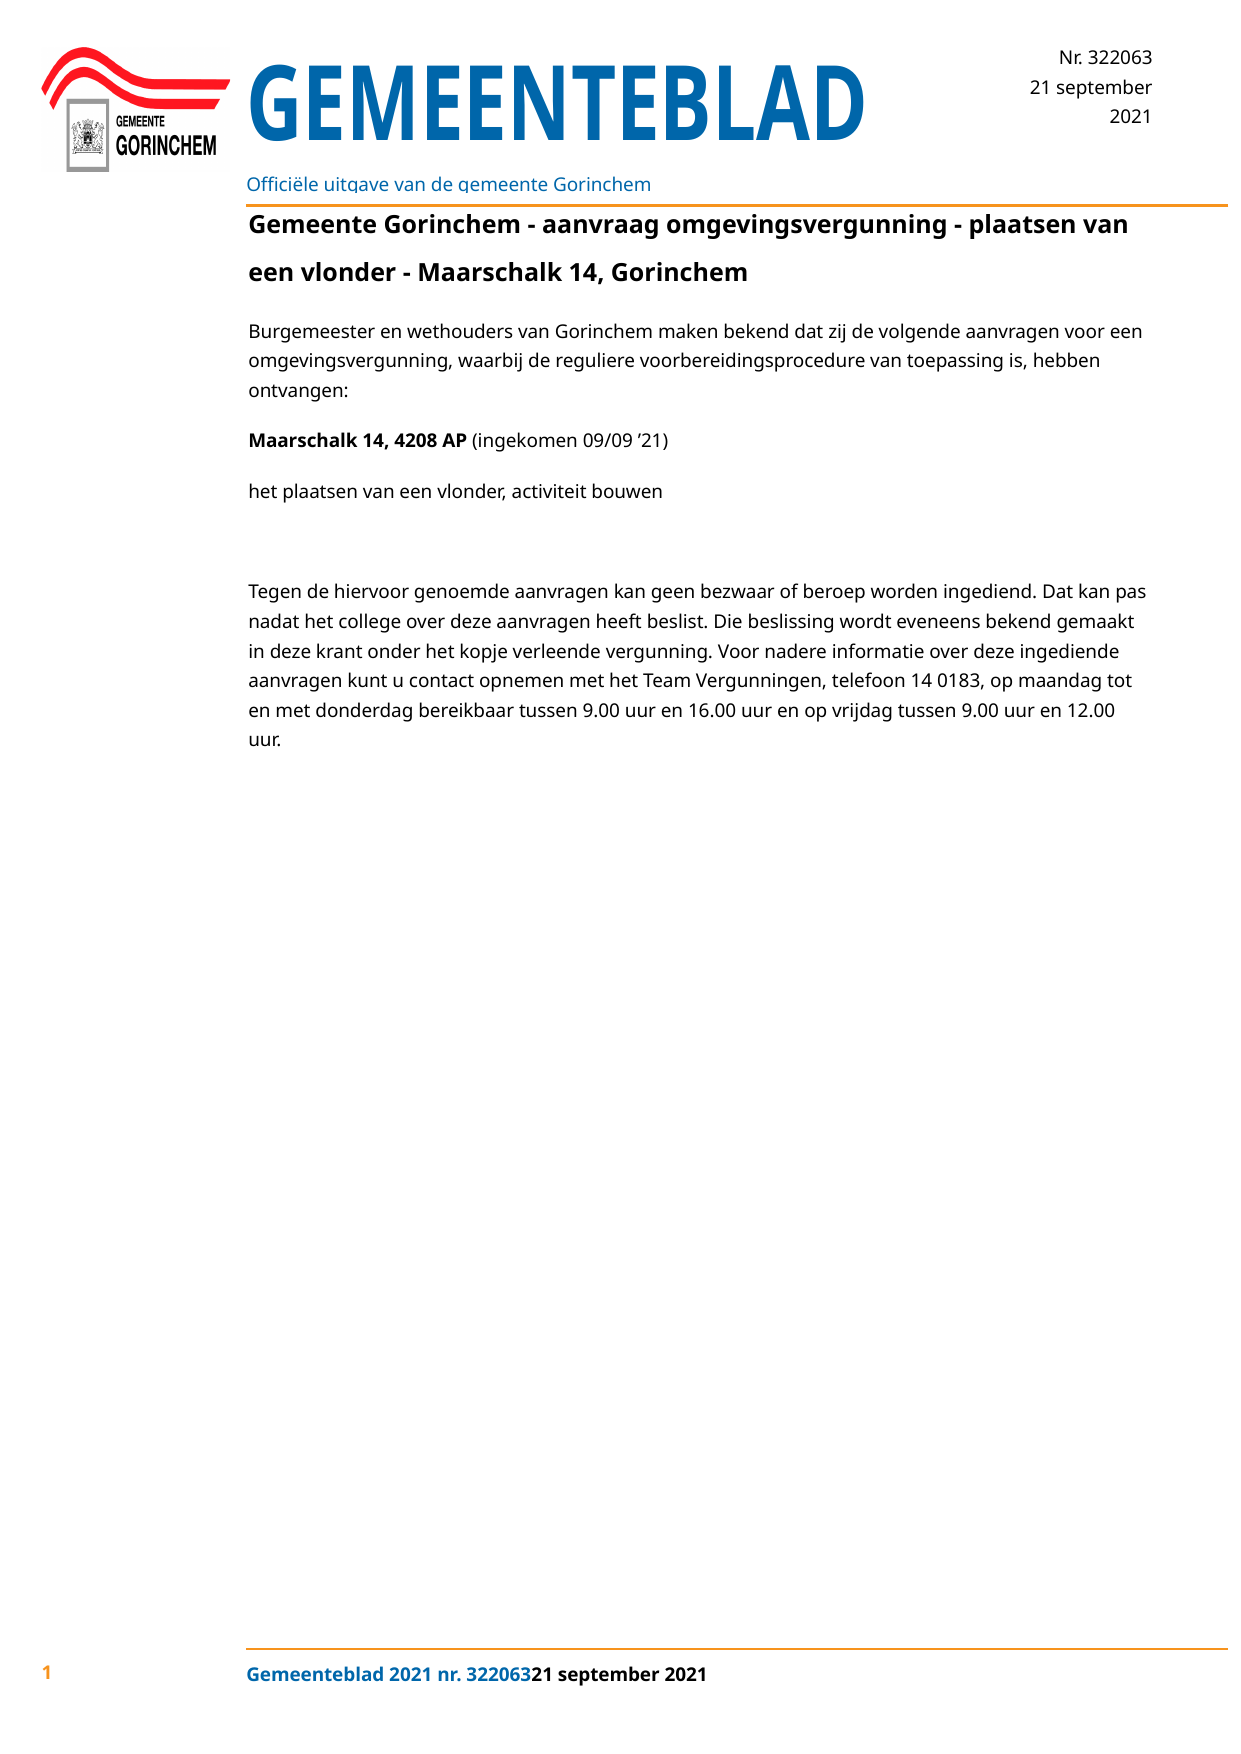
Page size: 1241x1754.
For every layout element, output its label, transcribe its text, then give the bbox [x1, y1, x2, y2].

text Burgemeester en wethouders van Gorinchem maken bekend dat zij de volgende aanvragen voor een omgevingsvergunning, waarbij de reguliere voorbereidingsprocedure van toepassing is, hebben ontvangen: [248, 318, 1152, 403]
text Tegen de hiervoor genoemde aanvragen kan geen bezwaar of beroep worden ingediend. Dat kan pas nadat het college over deze aanvragen heeft beslist. Die beslissing wordt eveneens bekend gemaakt in deze krant onder het kopje verleende vergunning. Voor nadere informatie over deze ingediende aanvragen kunt u contact opnemen met het Team Vergunningen, telefoon 14 0183, op maandag tot en met donderdag bereikbaar tussen 9.00 uur en 16.00 uur en op vrijdag tussen 9.00 uur en 12.00 uur. [248, 579, 1152, 752]
picture [41, 47, 231, 172]
text het plaatsen van een vlonder, activiteit bouwen [248, 478, 1152, 504]
text Gemeente Gorinchem - aanvraag omgevingsvergunning - plaatsen van een vlonder - Maarschalk 14, Gorinchem [248, 207, 1152, 288]
text Maarschalk 14, 4208 AP (ingekomen 09/09 ’21) [248, 427, 1152, 453]
